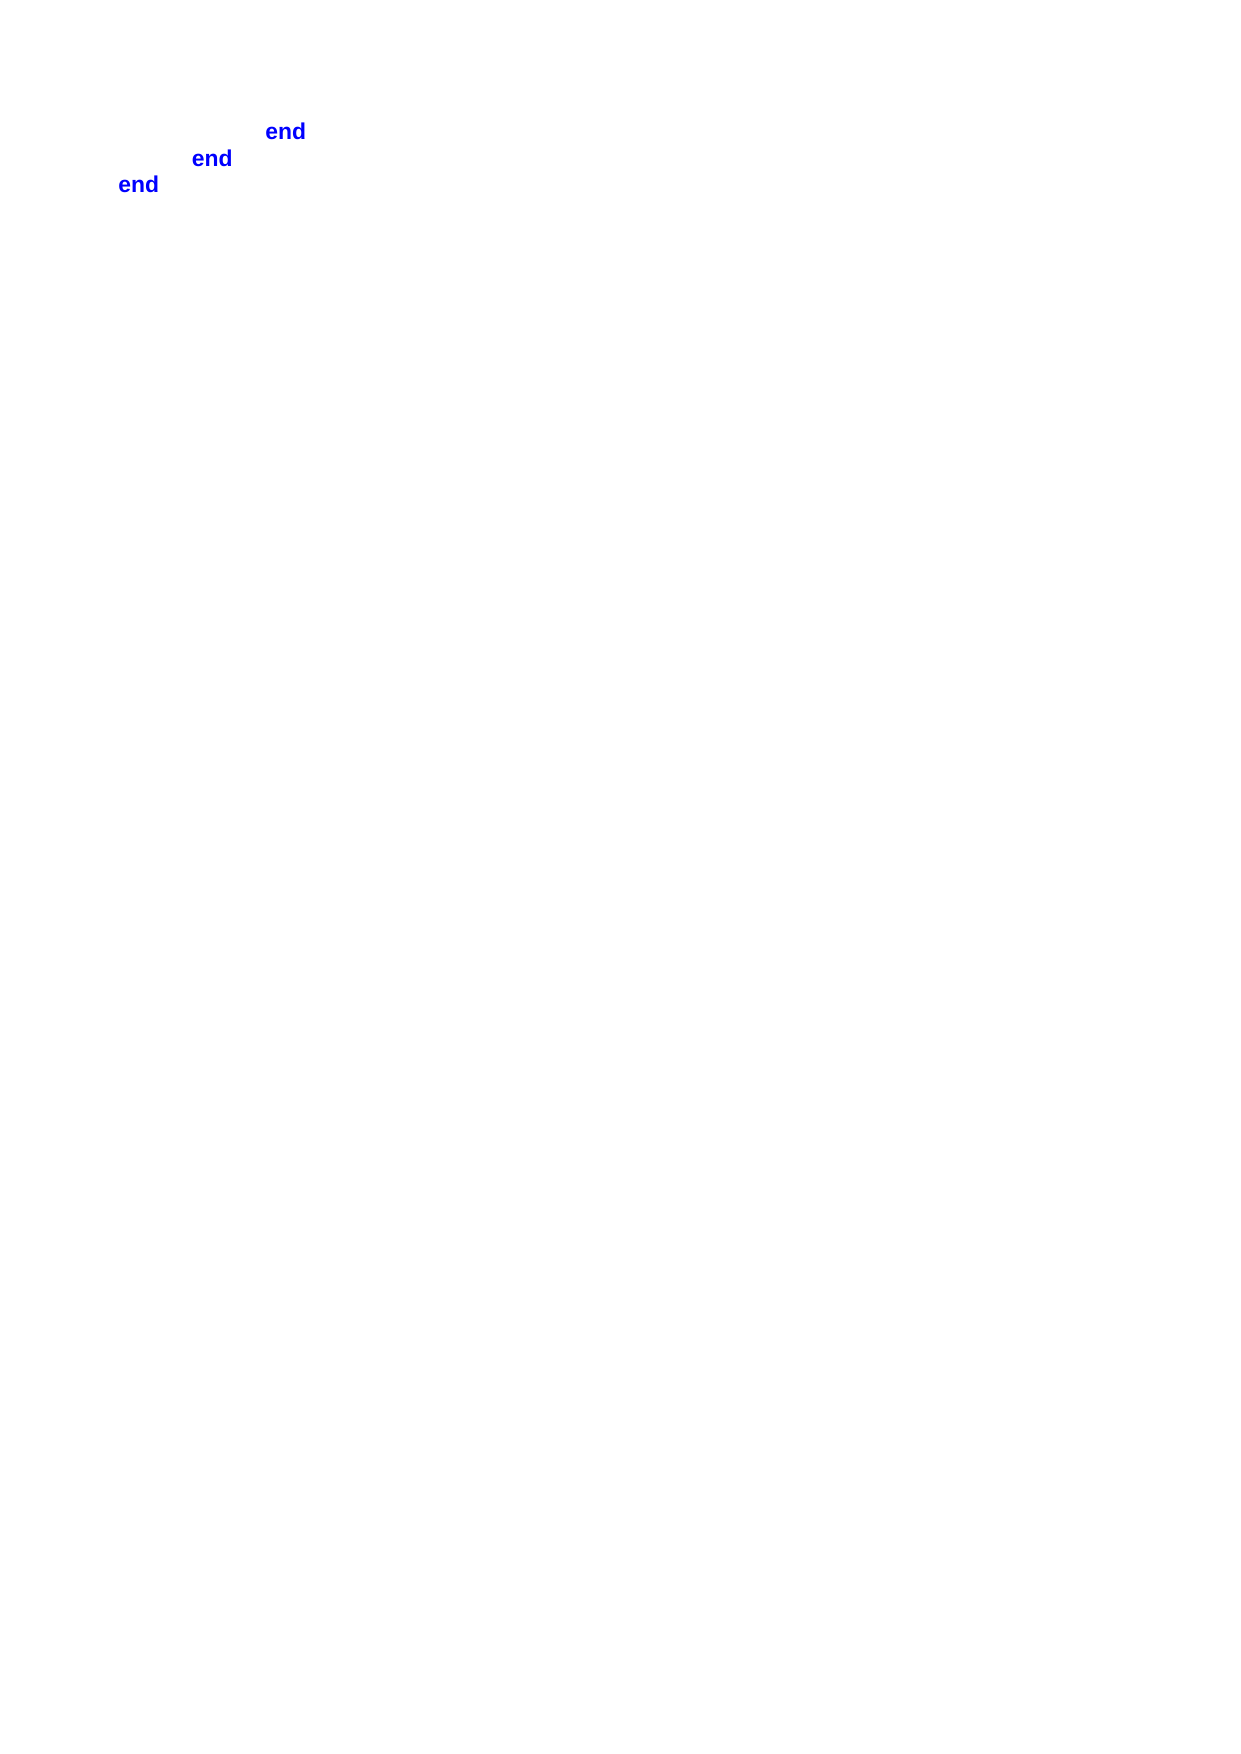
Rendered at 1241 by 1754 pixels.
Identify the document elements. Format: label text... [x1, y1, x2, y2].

text end [118, 171, 1122, 197]
text end [118, 144, 1122, 171]
text end [118, 118, 1122, 144]
